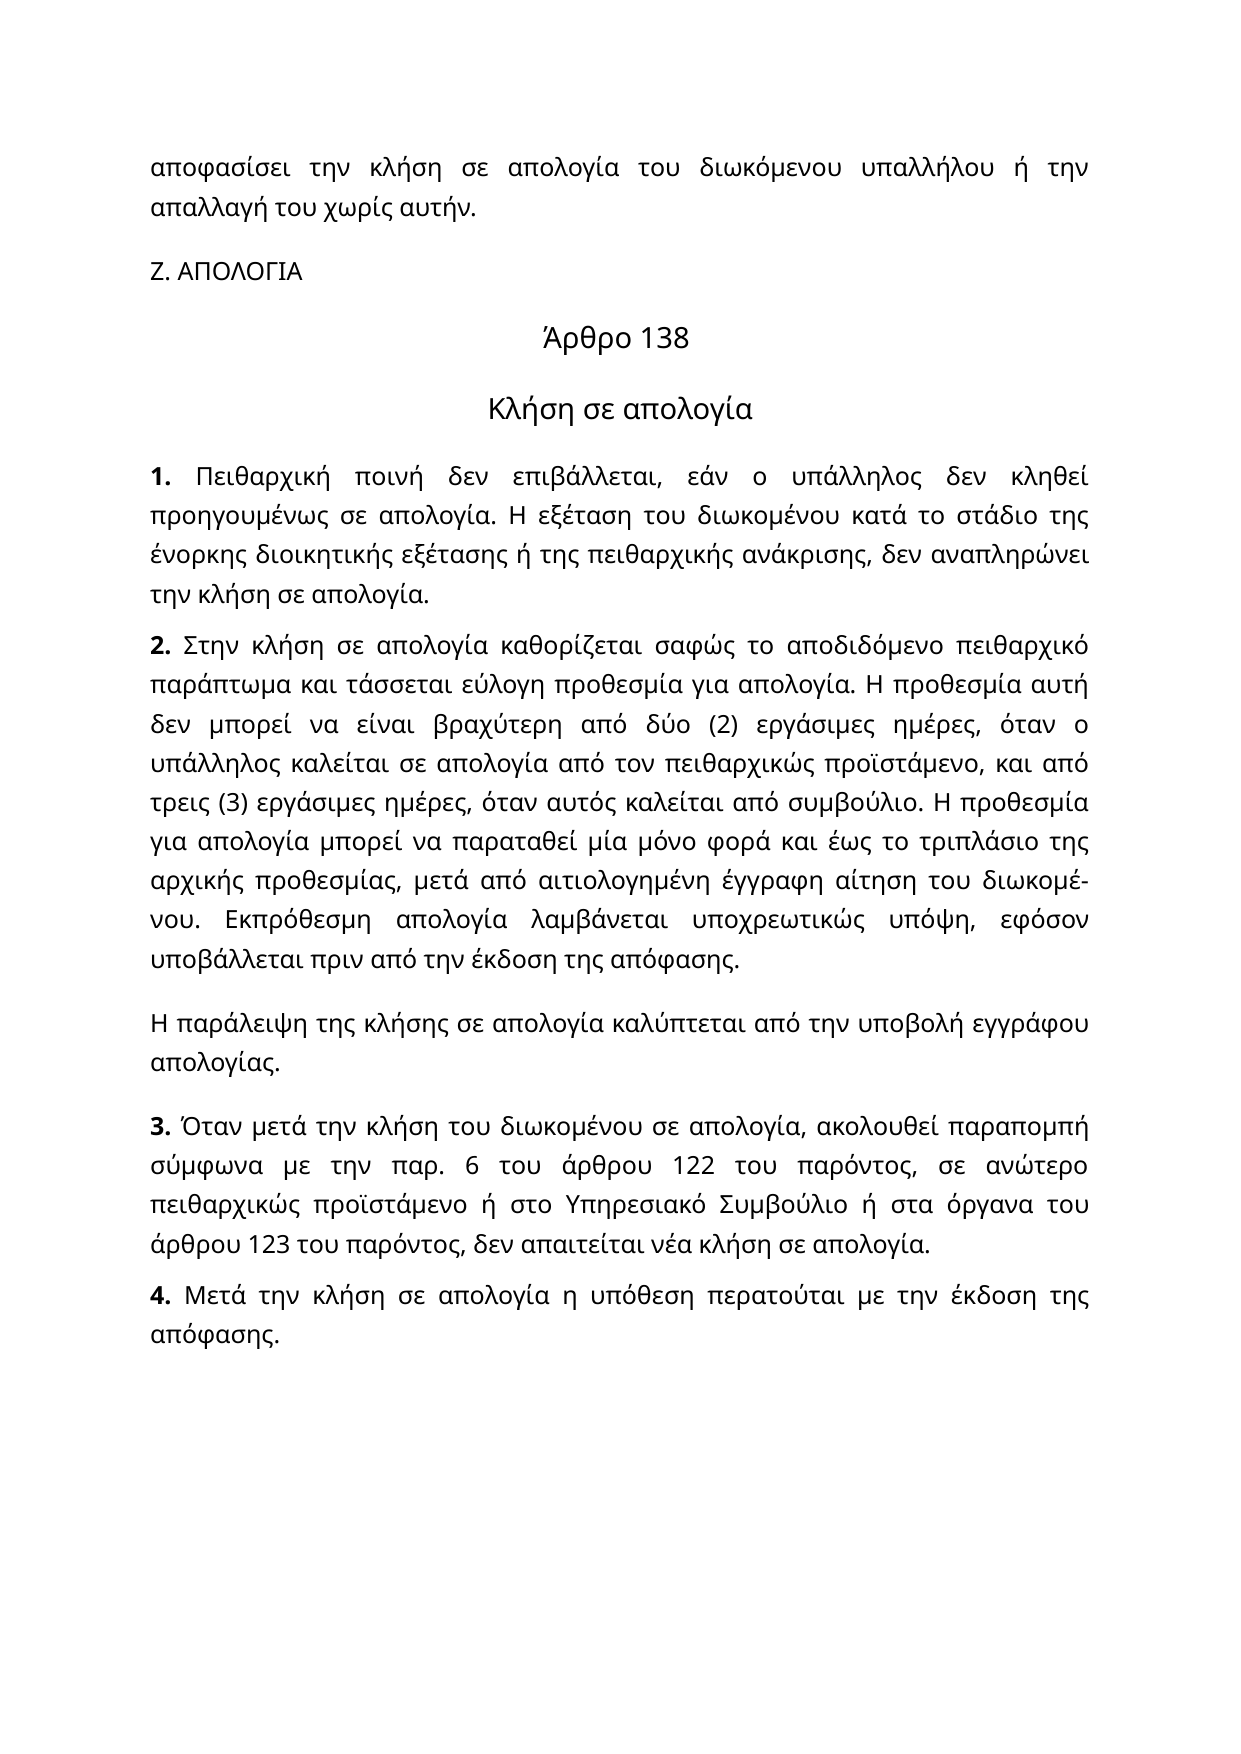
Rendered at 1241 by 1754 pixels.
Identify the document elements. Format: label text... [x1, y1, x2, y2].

text Ζ. ΑΠΟΛΟΓΙΑ [150, 253, 1090, 287]
subtitle Άρθρο 138 [150, 317, 1090, 357]
subtitle Κλήση σε απολογία [150, 388, 1090, 428]
text 3. Όταν μετά την κλήση του διωκομένου σε απολογία, ακολουθεί παραπομπή σύμφωνα με την παρ. 6 του άρθρου 122 του παρόντος, σε ανώτερο πειθαρχικώς προϊστάμενο ή στο Υπηρεσιακό Συμβούλιο ή στα όργανα του άρθρου 123 του παρόντος, δεν απαιτείται νέα κλήση σε απολογία. [150, 1109, 1090, 1260]
text αποφασίσει την κλήση σε απολογία του διωκόμενου υπαλλήλου ή την απαλλαγή του χωρίς αυτήν. [150, 150, 1090, 223]
text Η παράλειψη της κλήσης σε απολογία καλύπτεται από την υποβολή εγγράφου απολογίας. [150, 1005, 1090, 1079]
text 1. Πειθαρχική ποινή δεν επιβάλλεται, εάν ο υπάλληλος δεν κληθεί προηγουμένως σε απολογία. Η εξέταση του διωκομένου κατά το στάδιο της ένορκης διοικητικής εξέτασης ή της πειθαρχικής ανάκρισης, δεν αναπληρώνει την κλήση σε απολογία. [150, 459, 1090, 610]
text 4. Μετά την κλήση σε απολογία η υπόθεση περατούται με την έκδοση της απόφασης. [150, 1278, 1090, 1351]
text 2. Στην κλήση σε απολογία καθορίζεται σαφώς το αποδιδόμενο πειθαρχικό παράπτωμα και τάσσεται εύλογη προθεσμία για απολογία. Η προθεσμία αυτή δεν μπορεί να είναι βραχύτερη από δύο (2) εργάσιμες ημέρες, όταν ο υπάλληλος καλείται σε απολογία από τον πειθαρχικώς προϊστάμενο, και από τρεις (3) εργάσιμες ημέρες, όταν αυτός καλείται από συμβούλιο. Η προθεσμία για απολογία μπορεί να παραταθεί μία μόνο φορά και έως το τριπλάσιο της αρχικής προθεσμίας, μετά από αιτιολογημένη έγγραφη αίτηση του διωκομέ- νου. Εκπρόθεσμη απολογία λαμβάνεται υποχρεωτικώς υπόψη, εφόσον υποβάλλεται πριν από την έκδοση της απόφασης. [150, 628, 1090, 975]
